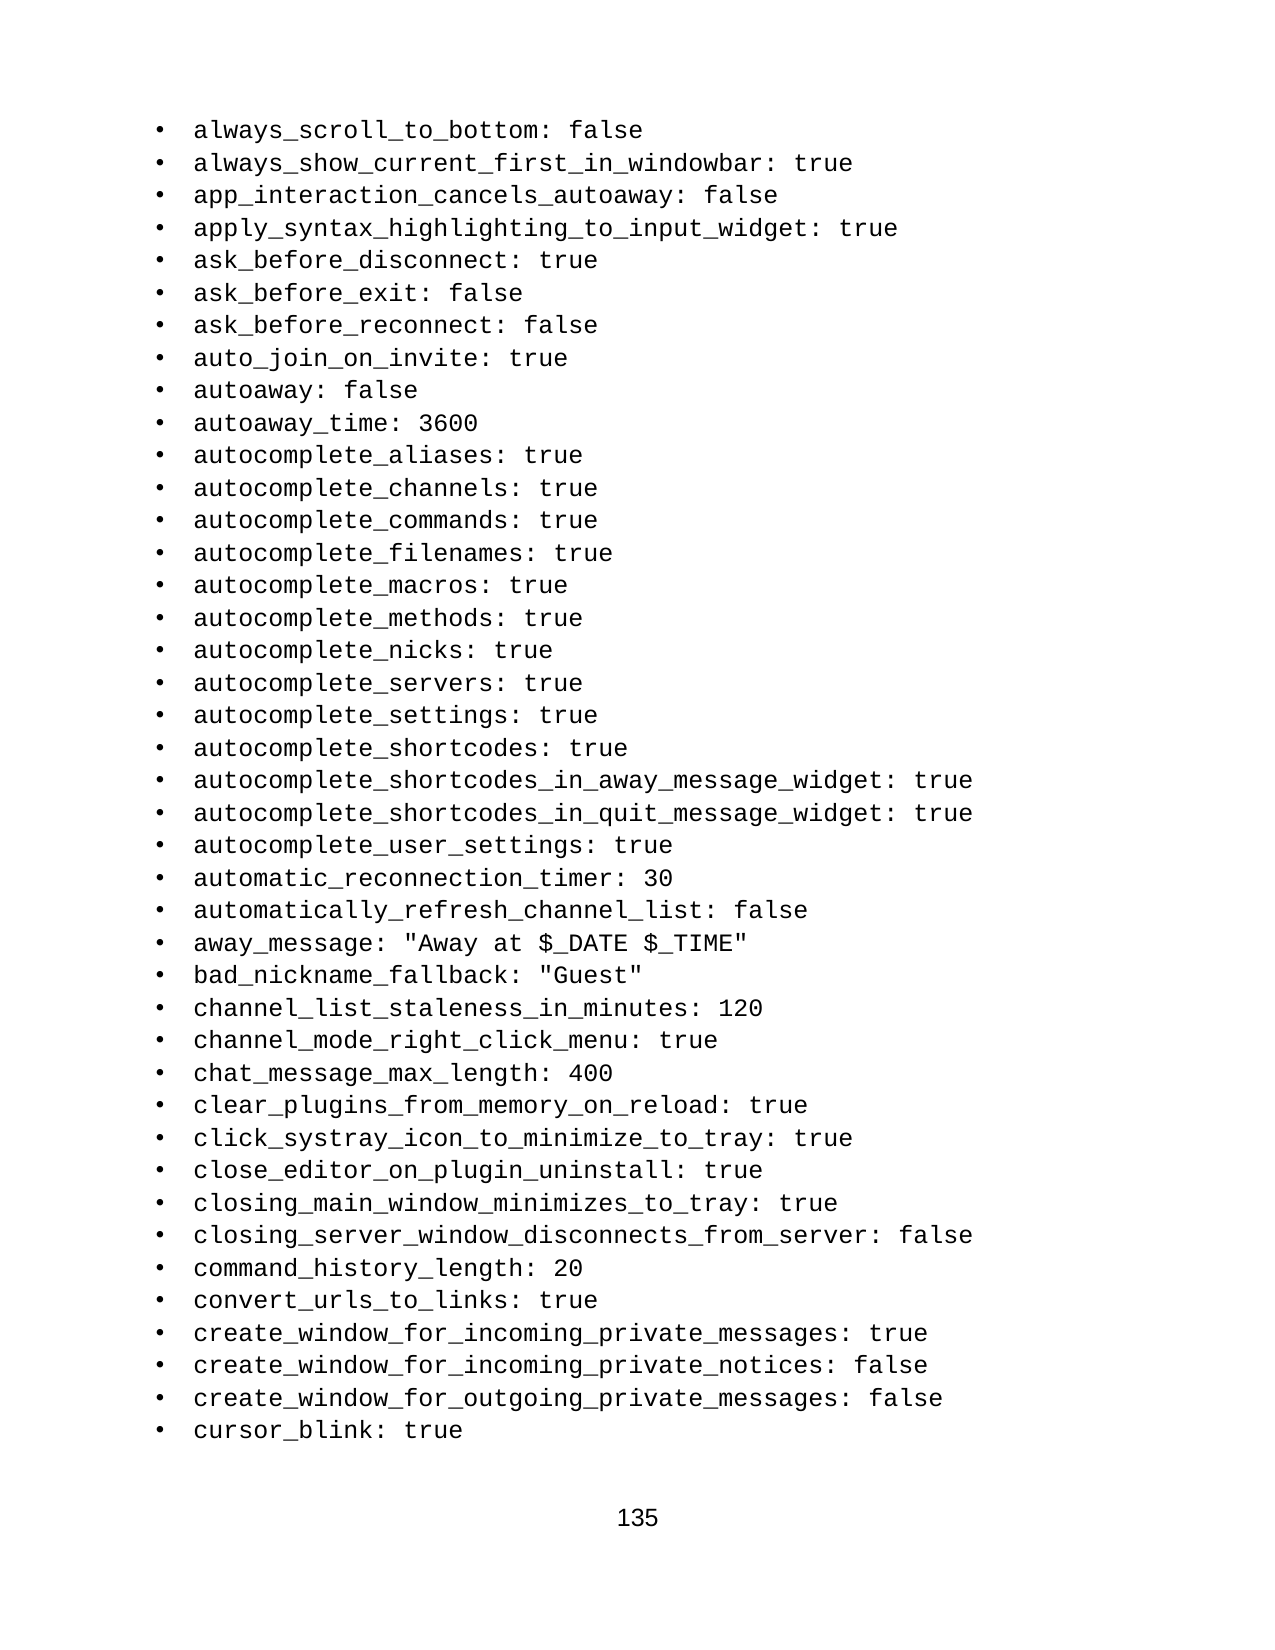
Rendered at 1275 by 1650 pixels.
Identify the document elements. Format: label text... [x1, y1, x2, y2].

list autocomplete_aliases: true [156, 443, 1157, 471]
list autocomplete_methods: true [156, 606, 1157, 634]
list auto_join_on_invite: true [156, 346, 1157, 374]
list away_message: "Away at $_DATE $_TIME" [156, 931, 1157, 959]
list autocomplete_servers: true [156, 671, 1157, 699]
list autoaway_time: 3600 [156, 411, 1157, 439]
list create_window_for_incoming_private_messages: true [156, 1321, 1157, 1349]
list autocomplete_shortcodes_in_away_message_widget: true [156, 768, 1157, 796]
list autoaway: false [156, 378, 1157, 406]
list command_history_length: 20 [156, 1256, 1157, 1284]
list channel_mode_right_click_menu: true [156, 1028, 1157, 1056]
list ask_before_disconnect: true [156, 248, 1157, 276]
list autocomplete_shortcodes: true [156, 736, 1157, 764]
list click_systray_icon_to_minimize_to_tray: true [156, 1126, 1157, 1154]
list automatically_refresh_channel_list: false [156, 898, 1157, 926]
list app_interaction_cancels_autoaway: false [156, 183, 1157, 211]
list ask_before_exit: false [156, 281, 1157, 309]
list closing_server_window_disconnects_from_server: false [156, 1223, 1157, 1251]
list autocomplete_filenames: true [156, 541, 1157, 569]
list autocomplete_channels: true [156, 476, 1157, 504]
list channel_list_staleness_in_minutes: 120 [156, 996, 1157, 1024]
list always_scroll_to_bottom: false [156, 118, 1157, 146]
list autocomplete_shortcodes_in_quit_message_widget: true [156, 801, 1157, 829]
list ask_before_reconnect: false [156, 313, 1157, 341]
list autocomplete_commands: true [156, 508, 1157, 536]
list cursor_blink: true [156, 1418, 1157, 1446]
list create_window_for_outgoing_private_messages: false [156, 1386, 1157, 1414]
list bad_nickname_fallback: "Guest" [156, 963, 1157, 991]
list create_window_for_incoming_private_notices: false [156, 1353, 1157, 1381]
list autocomplete_macros: true [156, 573, 1157, 601]
list apply_syntax_highlighting_to_input_widget: true [156, 216, 1157, 244]
list autocomplete_nicks: true [156, 638, 1157, 666]
list automatic_reconnection_timer: 30 [156, 866, 1157, 894]
list close_editor_on_plugin_uninstall: true [156, 1158, 1157, 1186]
list autocomplete_user_settings: true [156, 833, 1157, 861]
list closing_main_window_minimizes_to_tray: true [156, 1191, 1157, 1219]
list clear_plugins_from_memory_on_reload: true [156, 1093, 1157, 1121]
list convert_urls_to_links: true [156, 1288, 1157, 1316]
list always_show_current_first_in_windowbar: true [156, 151, 1157, 179]
list chat_message_max_length: 400 [156, 1061, 1157, 1089]
list autocomplete_settings: true [156, 703, 1157, 731]
